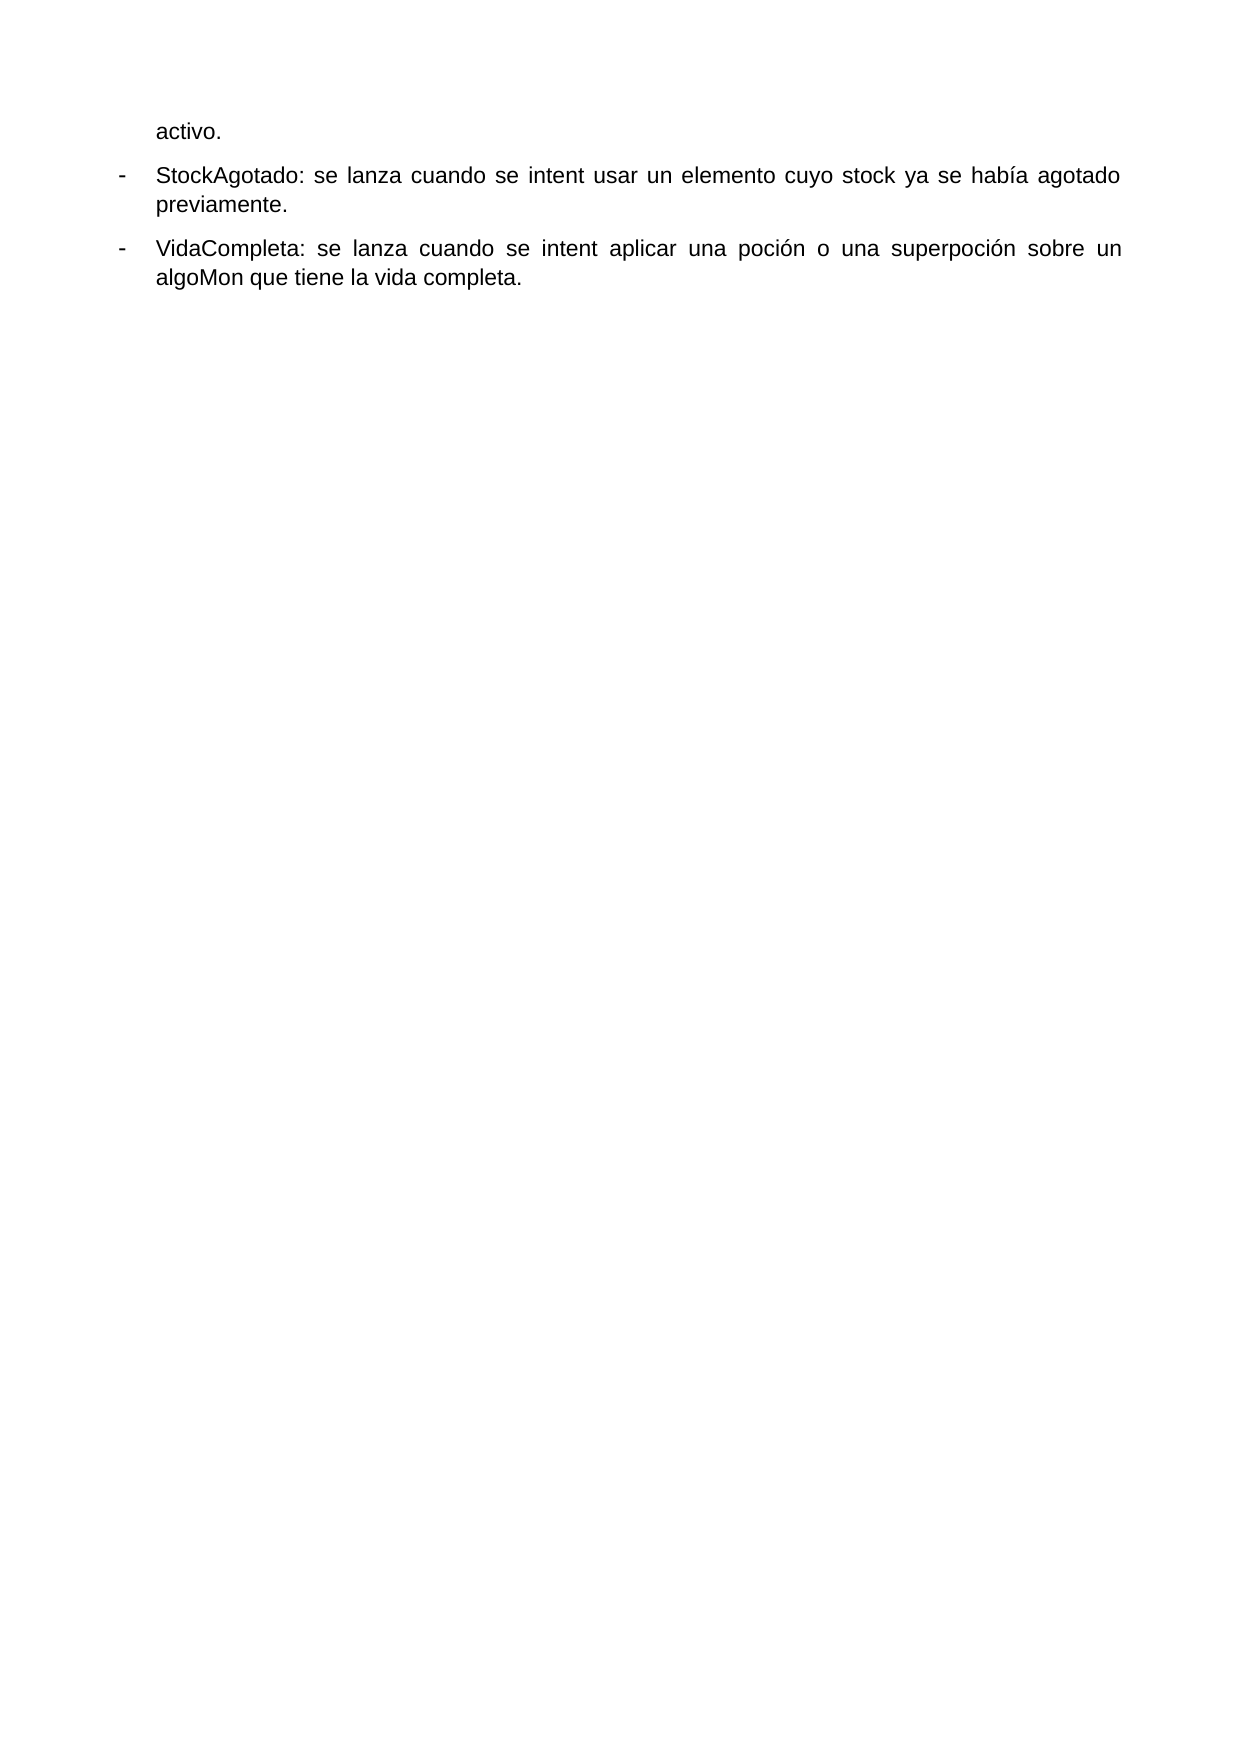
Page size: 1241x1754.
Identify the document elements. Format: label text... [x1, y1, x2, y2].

list StockAgotado: se lanza cuando se intent usar un elemento cuyo stock ya se había agotado previamente. [118, 157, 1122, 217]
list VidaCompleta: se lanza cuando se intent aplicar una poción o una superpoción sobre un algoMon que tiene la vida completa. [118, 230, 1122, 290]
list activo. [118, 118, 1122, 144]
